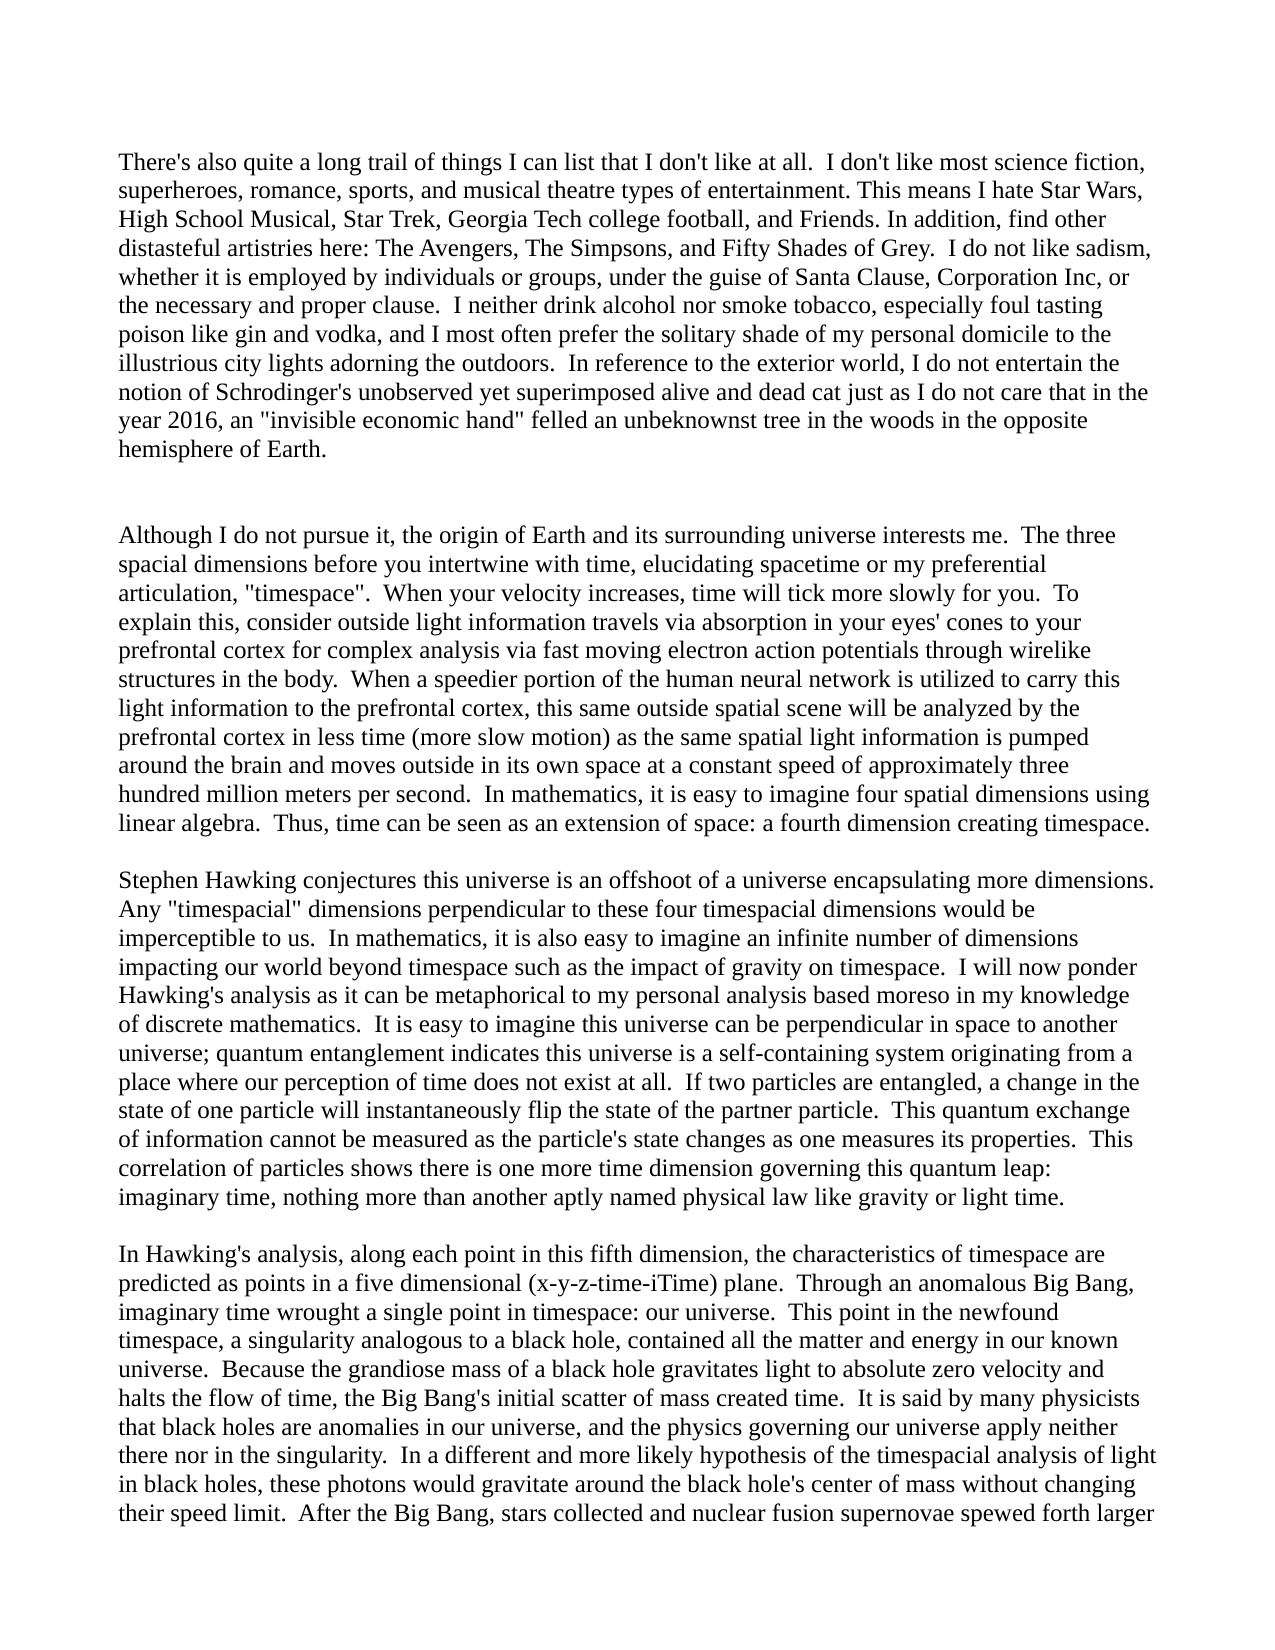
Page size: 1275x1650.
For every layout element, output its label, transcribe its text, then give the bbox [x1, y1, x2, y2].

text Stephen Hawking conjectures this universe is an offshoot of a universe encapsulating more dimensions. Any "timespacial" dimensions perpendicular to these four timespacial dimensions would be imperceptible to us. In mathematics, it is also easy to imagine an infinite number of dimensions impacting our world beyond timespace such as the impact of gravity on timespace. I will now ponder Hawking's analysis as it can be metaphorical to my personal analysis based moreso in my knowledge of discrete mathematics. It is easy to imagine this universe can be perpendicular in space to another universe; quantum entanglement indicates this universe is a self-containing system originating from a place where our perception of time does not exist at all. If two particles are entangled, a change in the state of one particle will instantaneously flip the state of the partner particle. This quantum exchange of information cannot be measured as the particle's state changes as one measures its properties. This correlation of particles shows there is one more time dimension governing this quantum leap: imaginary time, nothing more than another aptly named physical law like gravity or light time. [118, 866, 1157, 1211]
text There's also quite a long trail of things I can list that I don't like at all. I don't like most science fiction, superheroes, romance, sports, and musical theatre types of entertainment. This means I hate Star Wars, High School Musical, Star Trek, Georgia Tech college football, and Friends. In addition, find other distasteful artistries here: The Avengers, The Simpsons, and Fifty Shades of Grey. I do not like sadism, whether it is employed by individuals or groups, under the guise of Santa Clause, Corporation Inc, or the necessary and proper clause. I neither drink alcohol nor smoke tobacco, especially foul tasting poison like gin and vodka, and I most often prefer the solitary shade of my personal domicile to the illustrious city lights adorning the outdoors. In reference to the exterior world, I do not entertain the notion of Schrodinger's unobserved yet superimposed alive and dead cat just as I do not care that in the year 2016, an "invisible economic hand" felled an unbeknownst tree in the woods in the opposite hemisphere of Earth. [118, 147, 1157, 463]
text In Hawking's analysis, along each point in this fifth dimension, the characteristics of timespace are predicted as points in a five dimensional (x-y-z-time-iTime) plane. Through an anomalous Big Bang, imaginary time wrought a single point in timespace: our universe. This point in the newfound timespace, a singularity analogous to a black hole, contained all the matter and energy in our known universe. Because the grandiose mass of a black hole gravitates light to absolute zero velocity and halts the flow of time, the Big Bang's initial scatter of mass created time. It is said by many physicists that black holes are anomalies in our universe, and the physics governing our universe apply neither there nor in the singularity. In a different and more likely hypothesis of the timespacial analysis of light in black holes, these photons would gravitate around the black hole's center of mass without changing their speed limit. After the Big Bang, stars collected and nuclear fusion supernovae spewed forth larger [118, 1239, 1157, 1527]
text Although I do not pursue it, the origin of Earth and its surrounding universe interests me. The three spacial dimensions before you intertwine with time, elucidating spacetime or my preferential articulation, "timespace". When your velocity increases, time will tick more slowly for you. To explain this, consider outside light information travels via absorption in your eyes' cones to your prefrontal cortex for complex analysis via fast moving electron action potentials through wirelike structures in the body. When a speedier portion of the human neural network is utilized to carry this light information to the prefrontal cortex, this same outside spatial scene will be analyzed by the prefrontal cortex in less time (more slow motion) as the same spatial light information is pumped around the brain and moves outside in its own space at a constant speed of approximately three hundred million meters per second. In mathematics, it is easy to imagine four spatial dimensions using linear algebra. Thus, time can be seen as an extension of space: a fourth dimension creating timespace. [118, 521, 1157, 837]
